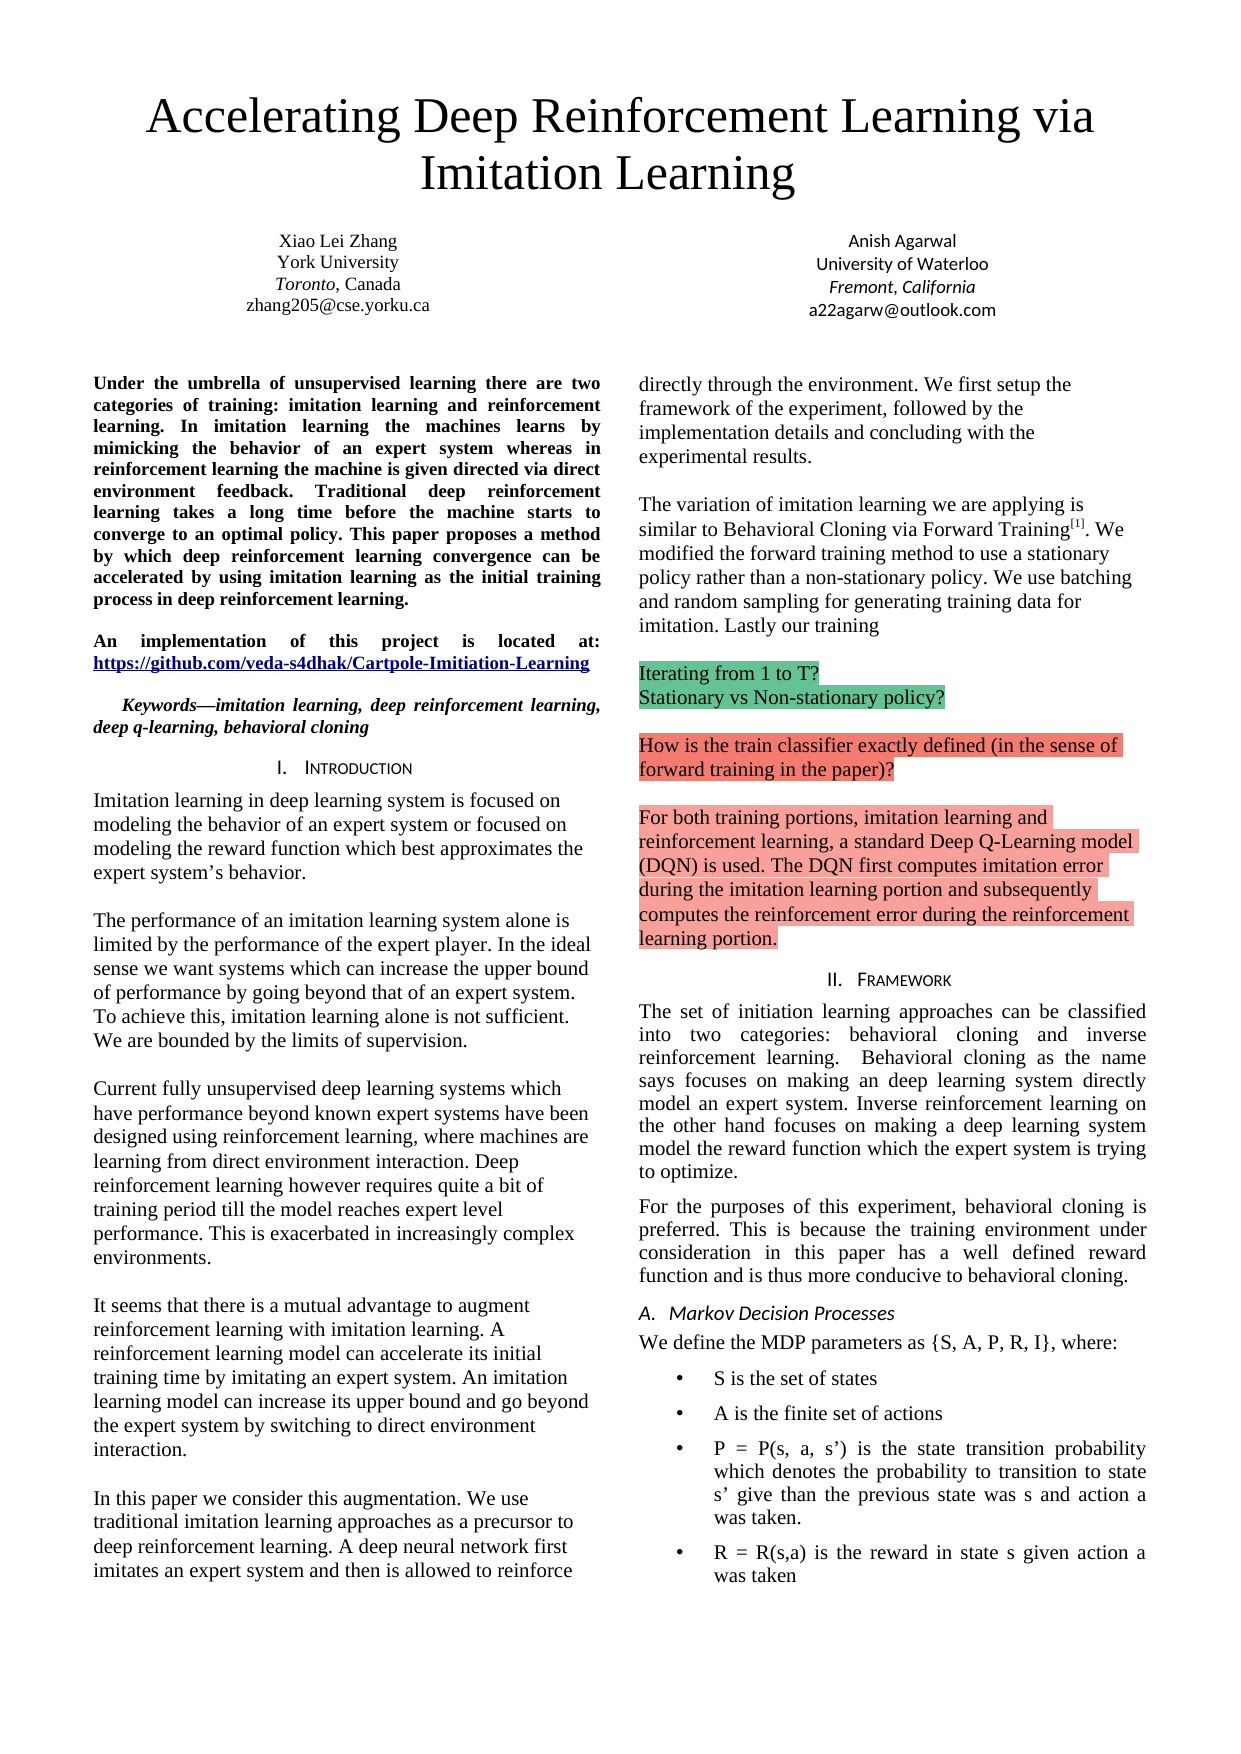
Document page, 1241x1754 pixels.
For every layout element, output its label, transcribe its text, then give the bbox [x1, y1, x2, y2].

text The variation of imitation learning we are applying is similar to Behavioral Cloning via Forward Training[1]. We modified the forward training method to use a stationary policy rather than a non-stationary policy. We use batching and random sampling for generating training data for imitation. Lastly our training [639, 492, 1147, 637]
text Accelerating Deep Reinforcement Learning via Imitation Learning [93, 85, 1147, 200]
list P = P(s, a, s’) is the state transition probability which denotes the probability to transition to state s’ give than the previous state was s and action a was taken. [676, 1437, 1147, 1529]
subtitle Markov Decision Processes [639, 1300, 1147, 1325]
text How is the train classifier exactly defined (in the sense of forward training in the paper)? [639, 733, 1147, 781]
text The performance of an imitation learning system alone is limited by the performance of the expert player. In the ideal sense we want systems which can increase the upper bound of performance by going beyond that of an expert system. To achieve this, imitation learning alone is not sufficient. We are bounded by the limits of supervision. [93, 908, 601, 1052]
text Current fully unsupervised deep learning systems which have performance beyond known expert systems have been designed using reinforcement learning, where machines are learning from direct environment interaction. Deep reinforcement learning however requires quite a bit of training period till the model reaches expert level performance. This is exacerbated in increasingly complex environments. [93, 1076, 601, 1269]
text Stationary vs Non-stationary policy? [639, 685, 1147, 709]
text University of Waterloo Fremont, California a22agarw@outlook.com [658, 252, 1147, 321]
text Xiao Lei Zhang York University Toronto, Canada zhang205@cse.yorku.ca [93, 229, 583, 316]
text Anish Agarwal [658, 229, 1147, 252]
list S is the set of states [676, 1367, 1147, 1389]
list A is the finite set of actions [676, 1402, 1147, 1425]
text Imitation learning in deep learning system is focused on modeling the behavior of an expert system or focused on modeling the reward function which best approximates the expert system’s behavior. [93, 788, 601, 884]
text We define the MDP parameters as {S, A, P, R, I}, where: [639, 1331, 1147, 1354]
text Iterating from 1 to T? [639, 661, 1147, 685]
subtitle Framework [639, 966, 1147, 992]
text For both training portions, imitation learning and reinforcement learning, a standard Deep Q-Learning model (DQN) is used. The DQN first computes imitation error during the imitation learning portion and subsequently computes the reinforcement error during the reinforcement learning portion. [639, 805, 1147, 949]
text In this paper we consider this augmentation. We use traditional imitation learning approaches as a precursor to deep reinforcement learning. A deep neural network first imitates an expert system and then is allowed to reinforce [93, 1485, 601, 1582]
list R = R(s,a) is the reward in state s given action a was taken [676, 1541, 1147, 1587]
text It seems that there is a mutual advantage to augment reinforcement learning with imitation learning. A reinforcement learning model can accelerate its initial training time by imitating an expert system. An imitation learning model can increase its upper bound and go beyond the expert system by switching to direct environment interaction. [93, 1293, 601, 1461]
text For the purposes of this experiment, behavioral cloning is preferred. This is because the training environment under consideration in this paper has a well defined reward function and is thus more conducive to behavioral cloning. [639, 1196, 1147, 1287]
text directly through the environment. We first setup the framework of the experiment, followed by the implementation details and concluding with the experimental results. [639, 372, 1147, 468]
subtitle Introduction [93, 754, 601, 779]
text Under the umbrella of unsupervised learning there are two categories of training: imitation learning and reinforcement learning. In imitation learning the machines learns by mimicking the behavior of an expert system whereas in reinforcement learning the machine is given directed via direct environment feedback. Traditional deep reinforcement learning takes a long time before the machine starts to converge to an optimal policy. This paper proposes a method by which deep reinforcement learning convergence can be accelerated by using imitation learning as the initial training process in deep reinforcement learning. [93, 372, 601, 609]
text Keywords—imitation learning, deep reinforcement learning, deep q-learning, behavioral cloning [93, 694, 601, 737]
text The set of initiation learning approaches can be classified into two categories: behavioral cloning and inverse reinforcement learning. Behavioral cloning as the name says focuses on making an deep learning system directly model an expert system. Inverse reinforcement learning on the other hand focuses on making a deep learning system model the reward function which the expert system is trying to optimize. [639, 1000, 1147, 1183]
text An implementation of this project is located at: https://github.com/veda-s4dhak/Cartpole-Imitiation-Learning [93, 630, 601, 673]
